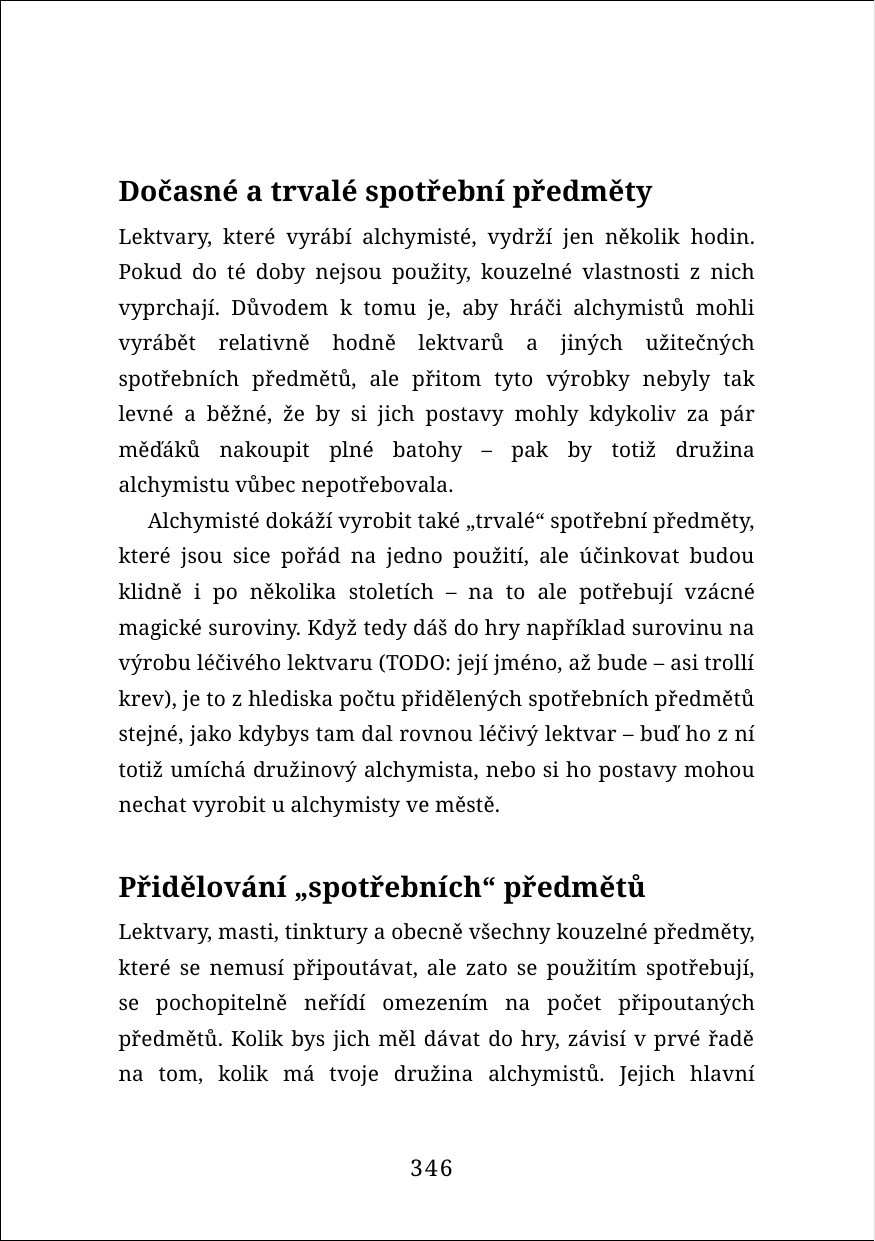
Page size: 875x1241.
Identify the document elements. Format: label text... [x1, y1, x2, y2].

subtitle Přidělování „spotřebních“ předmětů [118, 867, 756, 905]
text Lektvary, masti, tinktury a obecně všechny kouzelné předměty, které se nemusí připoutávat, ale zato se použitím spotřebují, se pochopitelně neřídí omezením na počet připoutaných předmětů. Kolik bys jich měl dávat do hry, závisí v prvé řadě na tom, kolik má tvoje družina alchymistů. Jejich hlavní [118, 917, 756, 1088]
subtitle Dočasné a trvalé spotřební předměty [118, 172, 756, 210]
text Lektvary, které vyrábí alchymisté, vydrží jen několik hodin. Pokud do té doby nejsou použity, kouzelné vlastnosti z nich vyprchají. Důvodem k tomu je, aby hráči alchymistů mohli vyrábět relativně hodně lektvarů a jiných užitečných spotřebních předmětů, ale přitom tyto výrobky nebyly tak levné a běžné, že by si jich postavy mohly kdykoliv za pár měďáků nakoupit plné batohy – pak by totiž družina alchymistu vůbec nepotřebovala. Alchymisté dokáží vyrobit také „trvalé“ spotřební předměty, které jsou sice pořád na jedno použití, ale účinkovat budou klidně i po několika stoletích – na to ale potřebují vzácné magické suroviny. Když tedy dáš do hry například surovinu na výrobu léčivého lektvaru (TODO: její jméno, až bude – asi trollí krev), je to z hlediska počtu přidělených spotřebních předmětů stejné, jako kdybys tam dal rovnou léčivý lektvar – buď ho z ní totiž umíchá družinový alchymista, nebo si ho postavy mohou nechat vyrobit u alchymisty ve městě. [118, 222, 756, 819]
